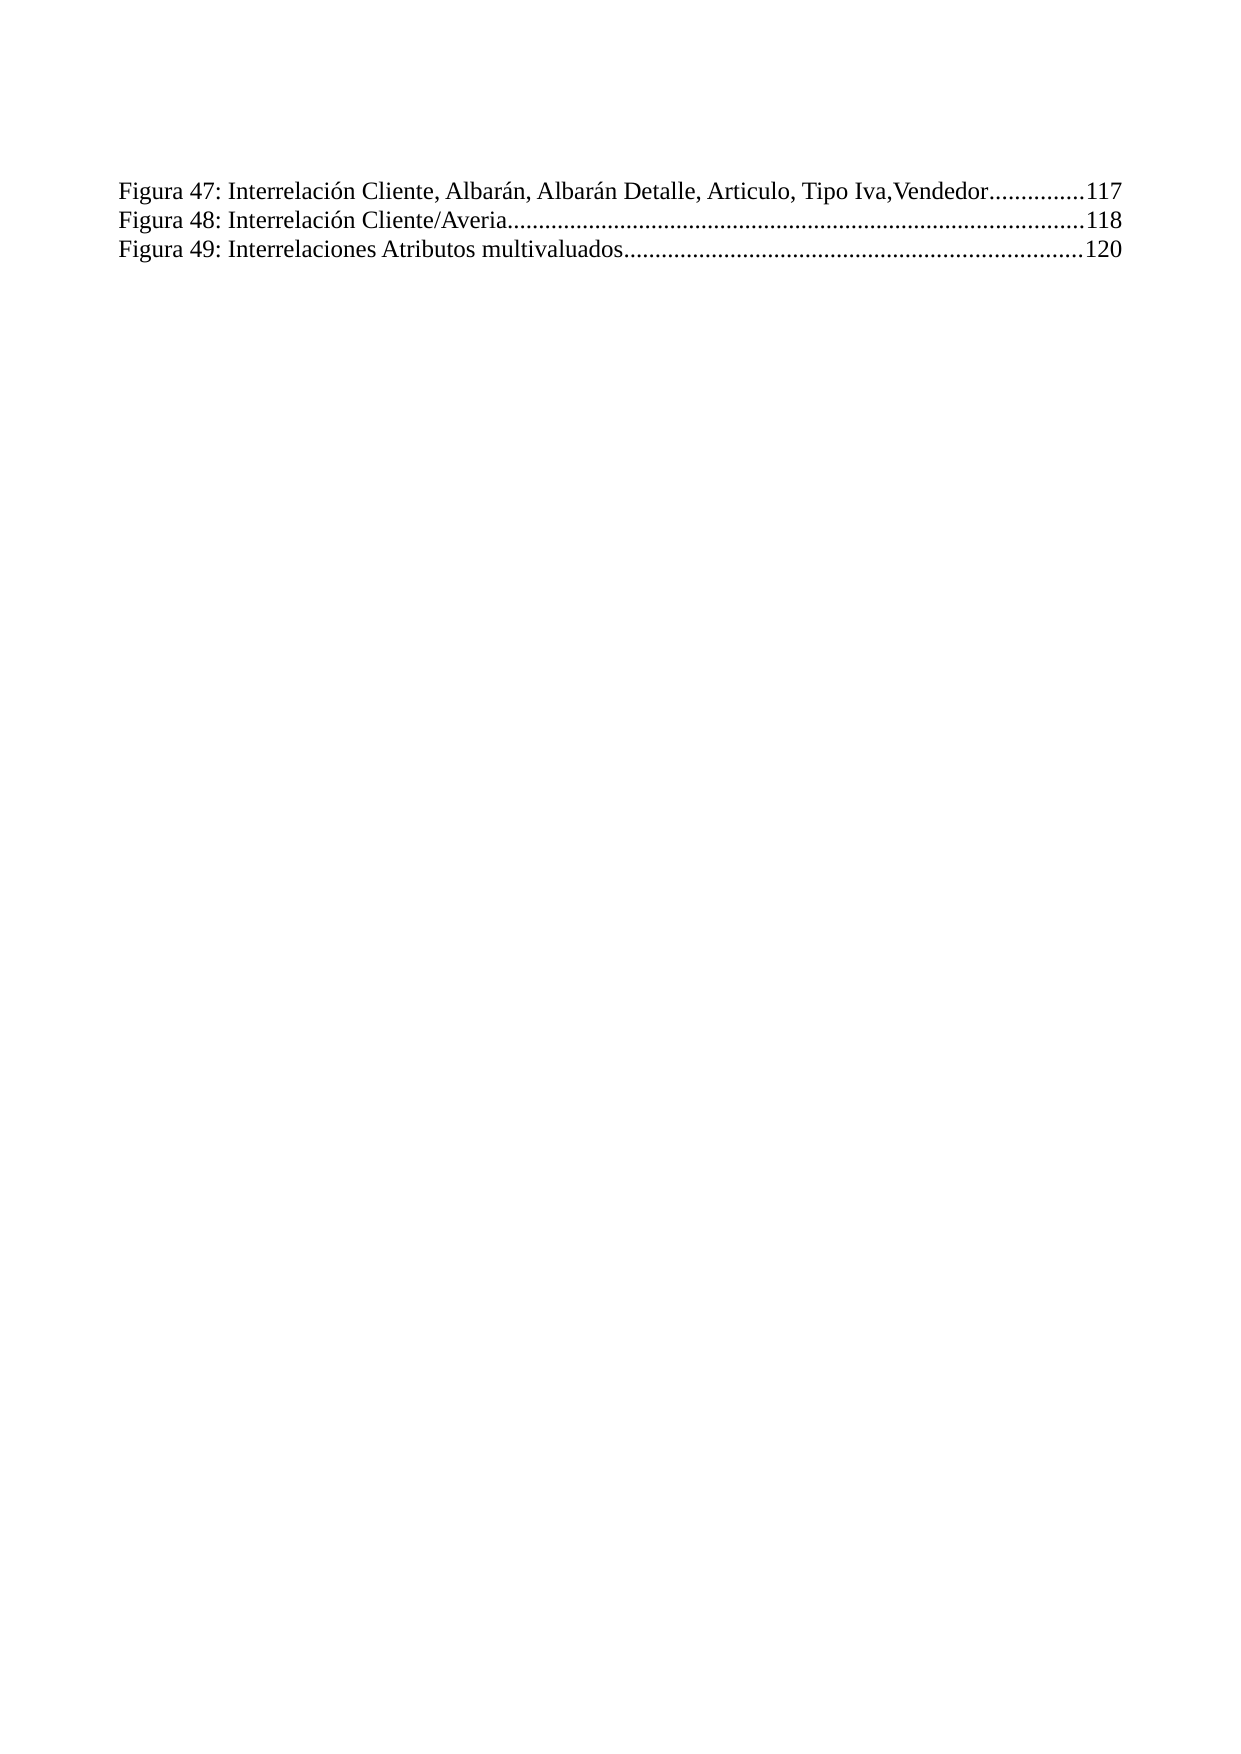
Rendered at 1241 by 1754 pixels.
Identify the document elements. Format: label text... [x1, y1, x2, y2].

text Figura 48: Interrelación Cliente/Averia 118 [118, 205, 1122, 234]
text Figura 49: Interrelaciones Atributos multivaluados 120 [118, 234, 1122, 263]
text Figura 47: Interrelación Cliente, Albarán, Albarán Detalle, Articulo, Tipo Iva,Vendedor 117 [118, 176, 1122, 205]
